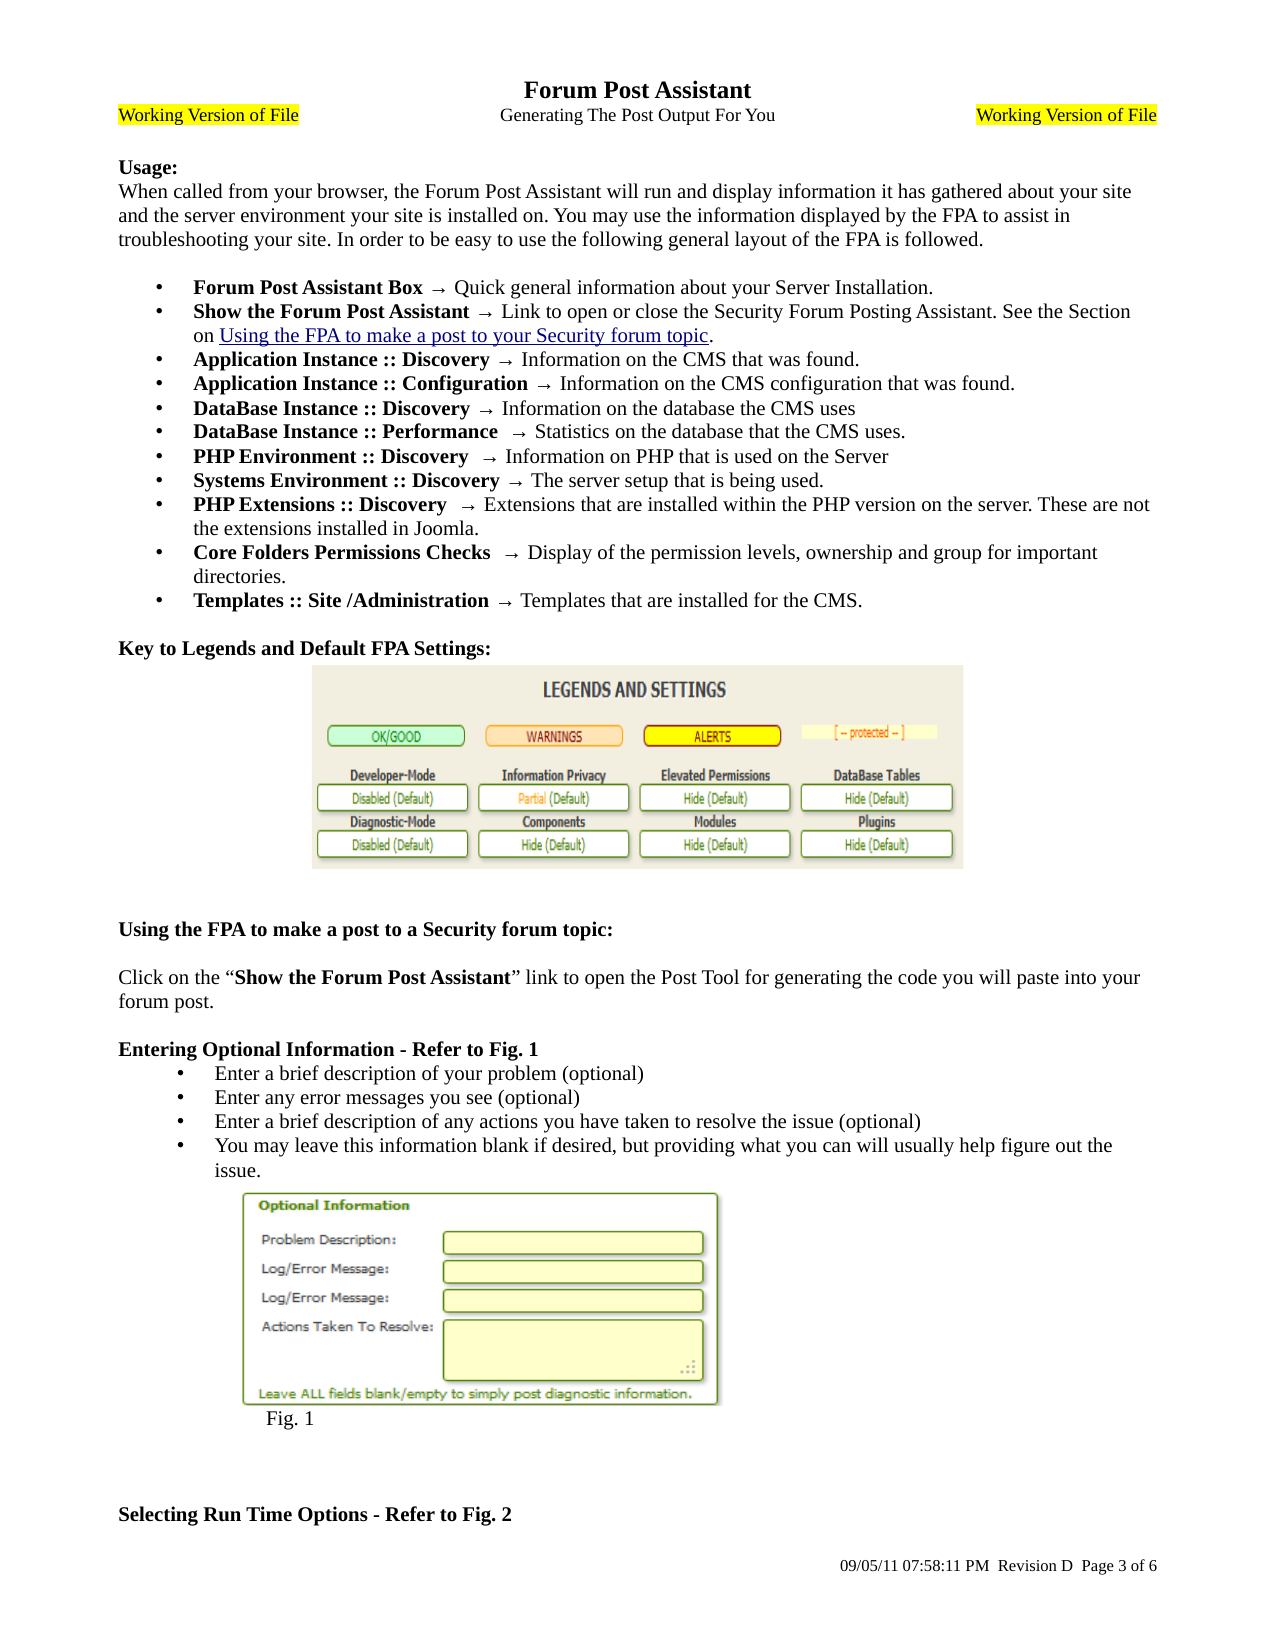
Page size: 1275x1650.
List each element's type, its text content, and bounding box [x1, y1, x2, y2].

list Application Instance :: Configuration → Information on the CMS configuration that was found. [156, 371, 1157, 395]
list Enter any error messages you see (optional) [177, 1085, 1157, 1109]
list Systems Environment :: Discovery → The server setup that is being used. [156, 468, 1157, 492]
list PHP Environment :: Discovery → Information on PHP that is used on the Server [156, 443, 1157, 468]
text Selecting Run Time Options - Refer to Fig. 2 [118, 1502, 1157, 1526]
list DataBase Instance :: Discovery → Information on the database the CMS uses [156, 395, 1157, 419]
list Enter a brief description of your problem (optional) [177, 1061, 1157, 1085]
text Fig. 1 [118, 1182, 1157, 1454]
text Click on the “Show the Forum Post Assistant” link to open the Post Tool for generating the code you will paste into your forum post. [118, 965, 1157, 1013]
text Using the FPA to make a post to a Security forum topic: [118, 917, 1157, 941]
list Templates :: Site /Administration → Templates that are installed for the CMS. [156, 588, 1157, 612]
list You may leave this information blank if desired, but providing what you can will usually help figure out the issue. [177, 1133, 1157, 1182]
list Show the Forum Post Assistant → Link to open or close the Security Forum Posting Assistant. See the Section on Using the FPA to make a post to your Security forum topic. [156, 299, 1157, 347]
text Entering Optional Information - Refer to Fig. 1 [118, 1037, 1157, 1061]
list Application Instance :: Discovery → Information on the CMS that was found. [156, 347, 1157, 371]
list Forum Post Assistant Box → Quick general information about your Server Installation. [156, 275, 1157, 299]
text When called from your browser, the Forum Post Assistant will run and display information it has gathered about your site and the server environment your site is installed on. You may use the information displayed by the FPA to assist in troubleshooting your site. In order to be easy to use the following general layout of the FPA is followed. [118, 179, 1157, 251]
list Core Folders Permissions Checks → Display of the permission levels, ownership and group for important directories. [156, 540, 1157, 588]
list Enter a brief description of any actions you have taken to resolve the issue (optional) [177, 1109, 1157, 1133]
list PHP Extensions :: Discovery → Extensions that are installed within the PHP version on the server. These are not the extensions installed in Joomla. [156, 492, 1157, 540]
list DataBase Instance :: Performance → Statistics on the database that the CMS uses. [156, 419, 1157, 443]
text Usage: [118, 155, 1157, 179]
text Key to Legends and Default FPA Settings: [118, 636, 1157, 660]
